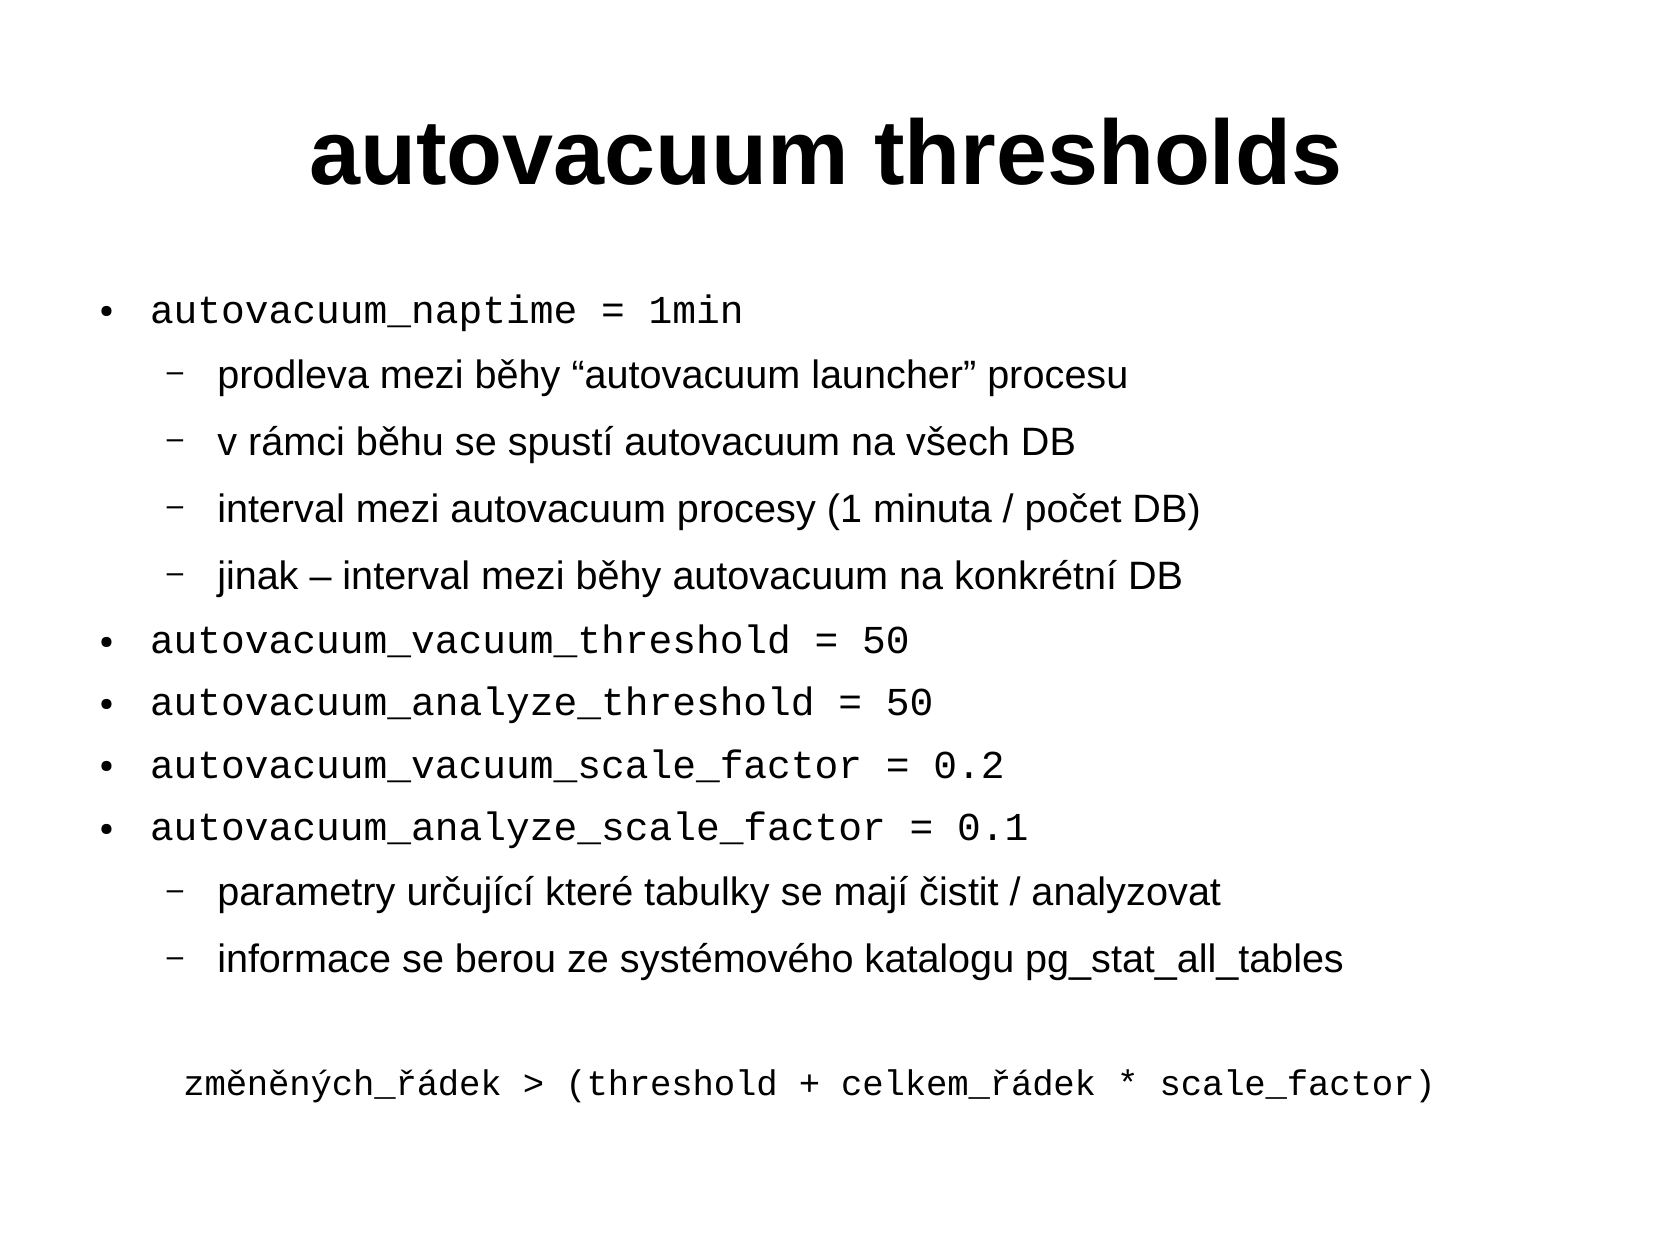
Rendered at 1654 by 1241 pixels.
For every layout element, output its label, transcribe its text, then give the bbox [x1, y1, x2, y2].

title autovacuum thresholds [82, 49, 1571, 257]
list autovacuum_naptime = 1min prodleva mezi běhy “autovacuum launcher” procesu v rámci běhu se spustí autovacuum na všech DB interval mezi autovacuum procesy (1 minuta / počet DB) jinak – interval mezi běhy autovacuum na konkrétní DB autovacuum_vacuum_threshold = 50 autovacuum_analyze_threshold = 50 autovacuum_vacuum_scale_factor = 0.2 autovacuum_analyze_scale_factor = 0.1 parametry určující které tabulky se mají čistit / analyzovat informace se berou ze systémového katalogu pg_stat_all_tables změněných_řádek > (threshold + celkem_řádek * scale_factor) [82, 290, 1538, 1111]
